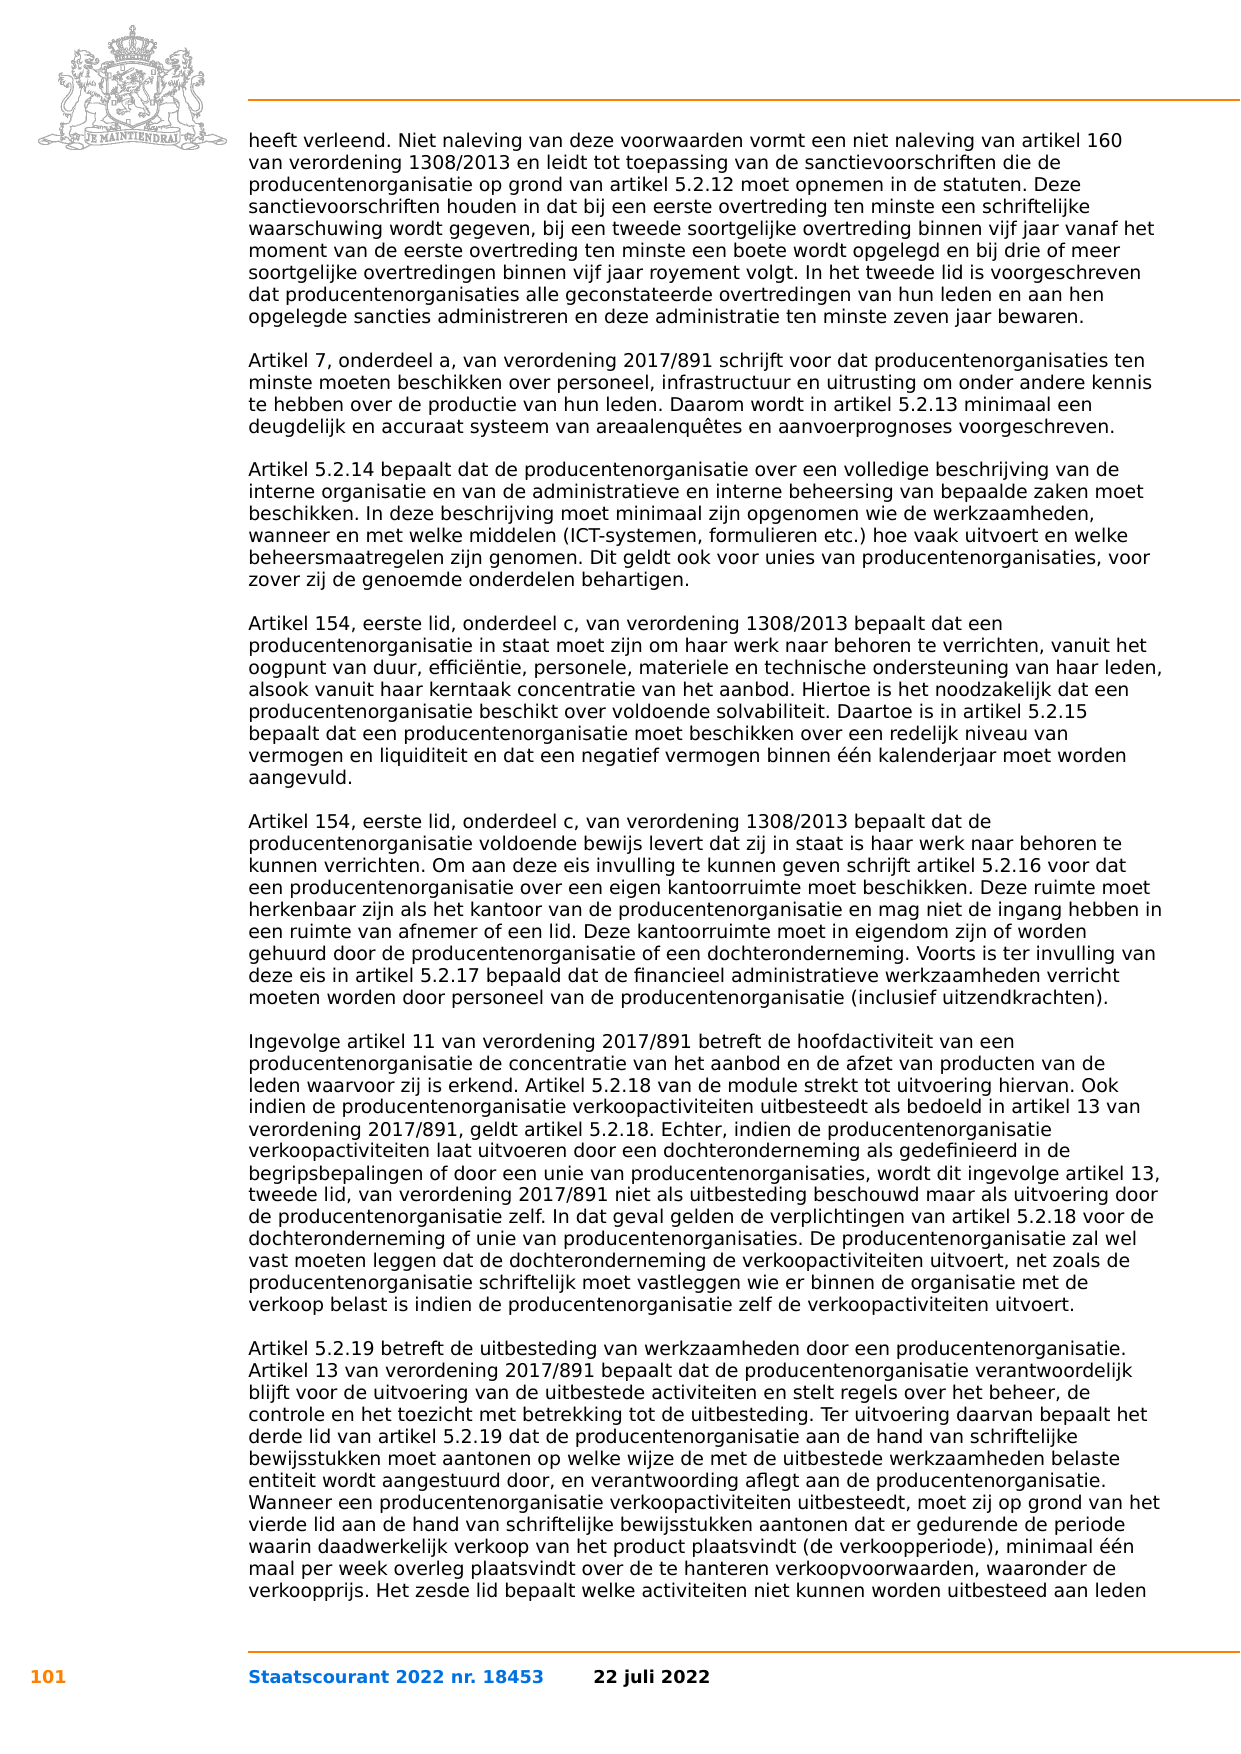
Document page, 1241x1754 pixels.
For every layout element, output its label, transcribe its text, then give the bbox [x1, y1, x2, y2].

text heeft verleend. Niet naleving van deze voorwaarden vormt een niet naleving van artikel 160 van verordening 1308/2013 en leidt tot toepassing van de sanctievoorschriften die de producentenorganisatie op grond van artikel 5.2.12 moet opnemen in de statuten. Deze sanctievoorschriften houden in dat bij een eerste overtreding ten minste een schriftelijke waarschuwing wordt gegeven, bij een tweede soortgelijke overtreding binnen vijf jaar vanaf het moment van de eerste overtreding ten minste een boete wordt opgelegd en bij drie of meer soortgelijke overtredingen binnen vijf jaar royement volgt. In het tweede lid is voorgeschreven dat producentenorganisaties alle geconstateerde overtredingen van hun leden en aan hen opgelegde sancties administreren en deze administratie ten minste zeven jaar bewaren. [248, 130, 1163, 328]
text Artikel 154, eerste lid, onderdeel c, van verordening 1308/2013 bepaalt dat de producentenorganisatie voldoende bewijs levert dat zij in staat is haar werk naar behoren te kunnen verrichten. Om aan deze eis invulling te kunnen geven schrijft artikel 5.2.16 voor dat een producentenorganisatie over een eigen kantoorruimte moet beschikken. Deze ruimte moet herkenbaar zijn als het kantoor van de producentenorganisatie en mag niet de ingang hebben in een ruimte van afnemer of een lid. Deze kantoorruimte moet in eigendom zijn of worden gehuurd door de producentenorganisatie of een dochteronderneming. Voorts is ter invulling van deze eis in artikel 5.2.17 bepaald dat de financieel administratieve werkzaamheden verricht moeten worden door personeel van de producentenorganisatie (inclusief uitzendkrachten). [248, 811, 1163, 1009]
text Artikel 7, onderdeel a, van verordening 2017/891 schrijft voor dat producentenorganisaties ten minste moeten beschikken over personeel, infrastructuur en uitrusting om onder andere kennis te hebben over de productie van hun leden. Daarom wordt in artikel 5.2.13 minimaal een deugdelijk en accuraat systeem van areaalenquêtes en aanvoerprognoses voorgeschreven. [248, 349, 1163, 437]
text Ingevolge artikel 11 van verordening 2017/891 betreft de hoofdactiviteit van een producentenorganisatie de concentratie van het aanbod en de afzet van producten van de leden waarvoor zij is erkend. Artikel 5.2.18 van de module strekt tot uitvoering hiervan. Ook indien de producentenorganisatie verkoopactiviteiten uitbesteedt als bedoeld in artikel 13 van verordening 2017/891, geldt artikel 5.2.18. Echter, indien de producentenorganisatie verkoopactiviteiten laat uitvoeren door een dochteronderneming als gedefinieerd in de begripsbepalingen of door een unie van producentenorganisaties, wordt dit ingevolge artikel 13, tweede lid, van verordening 2017/891 niet als uitbesteding beschouwd maar als uitvoering door de producentenorganisatie zelf. In dat geval gelden de verplichtingen van artikel 5.2.18 voor de dochteronderneming of unie van producentenorganisaties. De producentenorganisatie zal wel vast moeten leggen dat de dochteronderneming de verkoopactiviteiten uitvoert, net zoals de producentenorganisatie schriftelijk moet vastleggen wie er binnen de organisatie met de verkoop belast is indien de producentenorganisatie zelf de verkoopactiviteiten uitvoert. [248, 1031, 1163, 1316]
text Artikel 5.2.14 bepaalt dat de producentenorganisatie over een volledige beschrijving van de interne organisatie en van de administratieve en interne beheersing van bepaalde zaken moet beschikken. In deze beschrijving moet minimaal zijn opgenomen wie de werkzaamheden, wanneer en met welke middelen (ICT-systemen, formulieren etc.) hoe vaak uitvoert en welke beheersmaatregelen zijn genomen. Dit geldt ook voor unies van producentenorganisaties, voor zover zij de genoemde onderdelen behartigen. [248, 459, 1163, 591]
text Artikel 154, eerste lid, onderdeel c, van verordening 1308/2013 bepaalt dat een producentenorganisatie in staat moet zijn om haar werk naar behoren te verrichten, vanuit het oogpunt van duur, efficiëntie, personele, materiele en technische ondersteuning van haar leden, alsook vanuit haar kerntaak concentratie van het aanbod. Hiertoe is het noodzakelijk dat een producentenorganisatie beschikt over voldoende solvabiliteit. Daartoe is in artikel 5.2.15 bepaalt dat een producentenorganisatie moet beschikken over een redelijk niveau van vermogen en liquiditeit en dat een negatief vermogen binnen één kalenderjaar moet worden aangevuld. [248, 613, 1163, 789]
picture [38, 25, 227, 150]
text Artikel 5.2.19 betreft de uitbesteding van werkzaamheden door een producentenorganisatie. Artikel 13 van verordening 2017/891 bepaalt dat de producentenorganisatie verantwoordelijk blijft voor de uitvoering van de uitbestede activiteiten en stelt regels over het beheer, de controle en het toezicht met betrekking tot de uitbesteding. Ter uitvoering daarvan bepaalt het derde lid van artikel 5.2.19 dat de producentenorganisatie aan de hand van schriftelijke bewijsstukken moet aantonen op welke wijze de met de uitbestede werkzaamheden belaste entiteit wordt aangestuurd door, en verantwoording aflegt aan de producentenorganisatie. Wanneer een producentenorganisatie verkoopactiviteiten uitbesteedt, moet zij op grond van het vierde lid aan de hand van schriftelijke bewijsstukken aantonen dat er gedurende de periode waarin daadwerkelijk verkoop van het product plaatsvindt (de verkoopperiode), minimaal één maal per week overleg plaatsvindt over de te hanteren verkoopvoorwaarden, waaronder de verkoopprijs. Het zesde lid bepaalt welke activiteiten niet kunnen worden uitbesteed aan leden [248, 1338, 1163, 1602]
